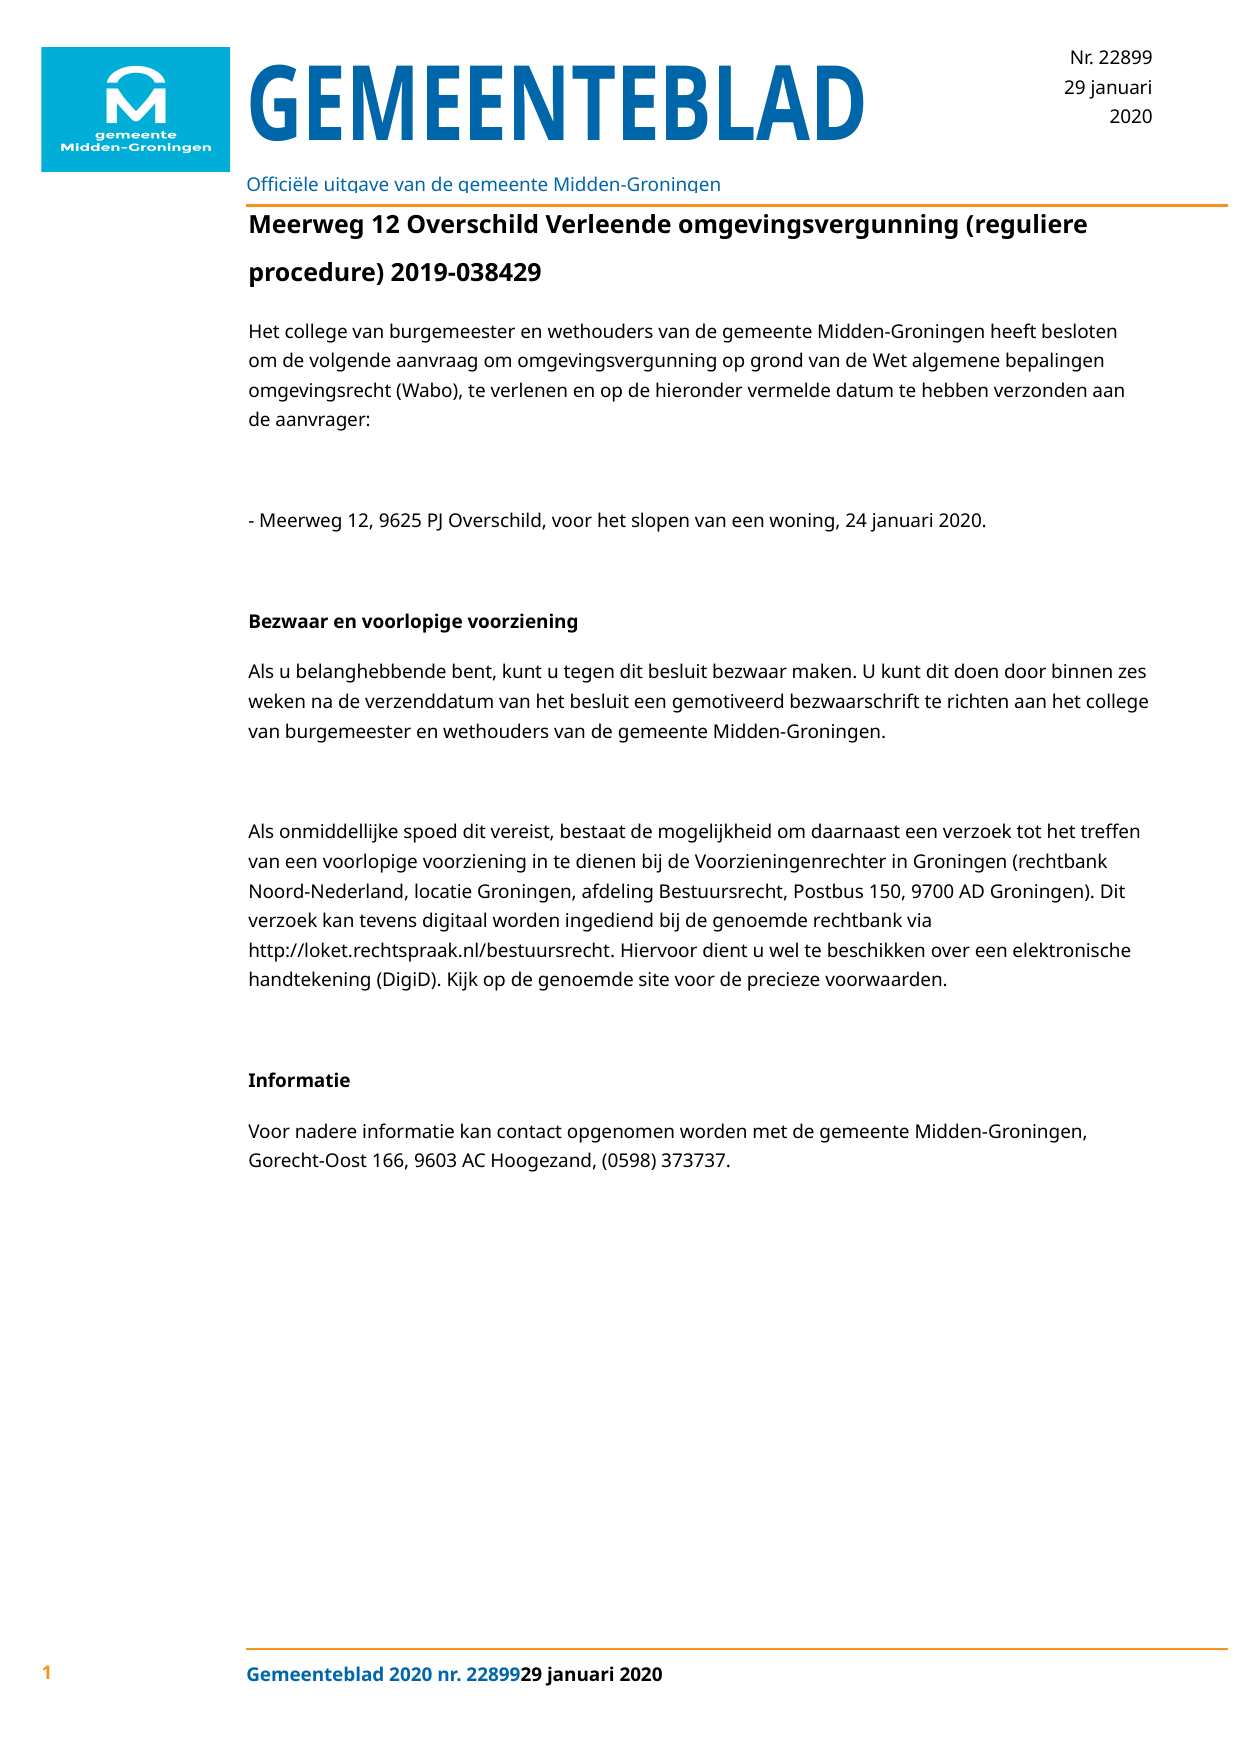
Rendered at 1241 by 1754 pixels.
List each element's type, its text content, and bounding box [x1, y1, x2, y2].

text Meerweg 12 Overschild Verleende omgevingsvergunning (reguliere procedure) 2019-038429 [248, 207, 1152, 288]
text Het college van burgemeester en wethouders van de gemeente Midden-Groningen heeft besloten om de volgende aanvraag om omgevingsvergunning op grond van de Wet algemene bepalingen omgevingsrecht (Wabo), te verlenen en op de hieronder vermelde datum te hebben verzonden aan de aanvrager: [248, 318, 1152, 432]
picture [107, 89, 165, 122]
text Bezwaar en voorlopige voorziening [248, 608, 1152, 634]
text Als onmiddellijke spoed dit vereist, bestaat de mogelijkheid om daarnaast een verzoek tot het treffen van een voorlopige voorziening in te dienen bij de Voorzieningenrechter in Groningen (rechtbank Noord-Nederland, locatie Groningen, afdeling Bestuursrecht, Postbus 150, 9700 AD Groningen). Dit verzoek kan tevens digitaal worden ingediend bij de genoemde rechtbank via http://loket.rechtspraak.nl/bestuursrecht. Hiervoor dient u wel te beschikken over een elektronische handtekening (DigiD). Kijk op de genoemde site voor de precieze voorwaarden. [248, 819, 1152, 992]
text Informatie [248, 1067, 1152, 1093]
text - Meerweg 12, 9625 PJ Overschild, voor het slopen van een woning, 24 januari 2020. [248, 507, 1152, 533]
picture [108, 66, 164, 82]
text Voor nadere informatie kan contact opgenomen worden met de gemeente Midden-Groningen, Gorecht-Oost 166, 9603 AC Hoogezand, (0598) 373737. [248, 1118, 1152, 1173]
text Als u belanghebbende bent, kunt u tegen dit besluit bezwaar maken. U kunt dit doen door binnen zes weken na de verzenddatum van het besluit een gemotiveerd bezwaarschrift te richten aan het college van burgemeester en wethouders van de gemeente Midden-Groningen. [248, 659, 1152, 744]
picture [184, 146, 190, 153]
